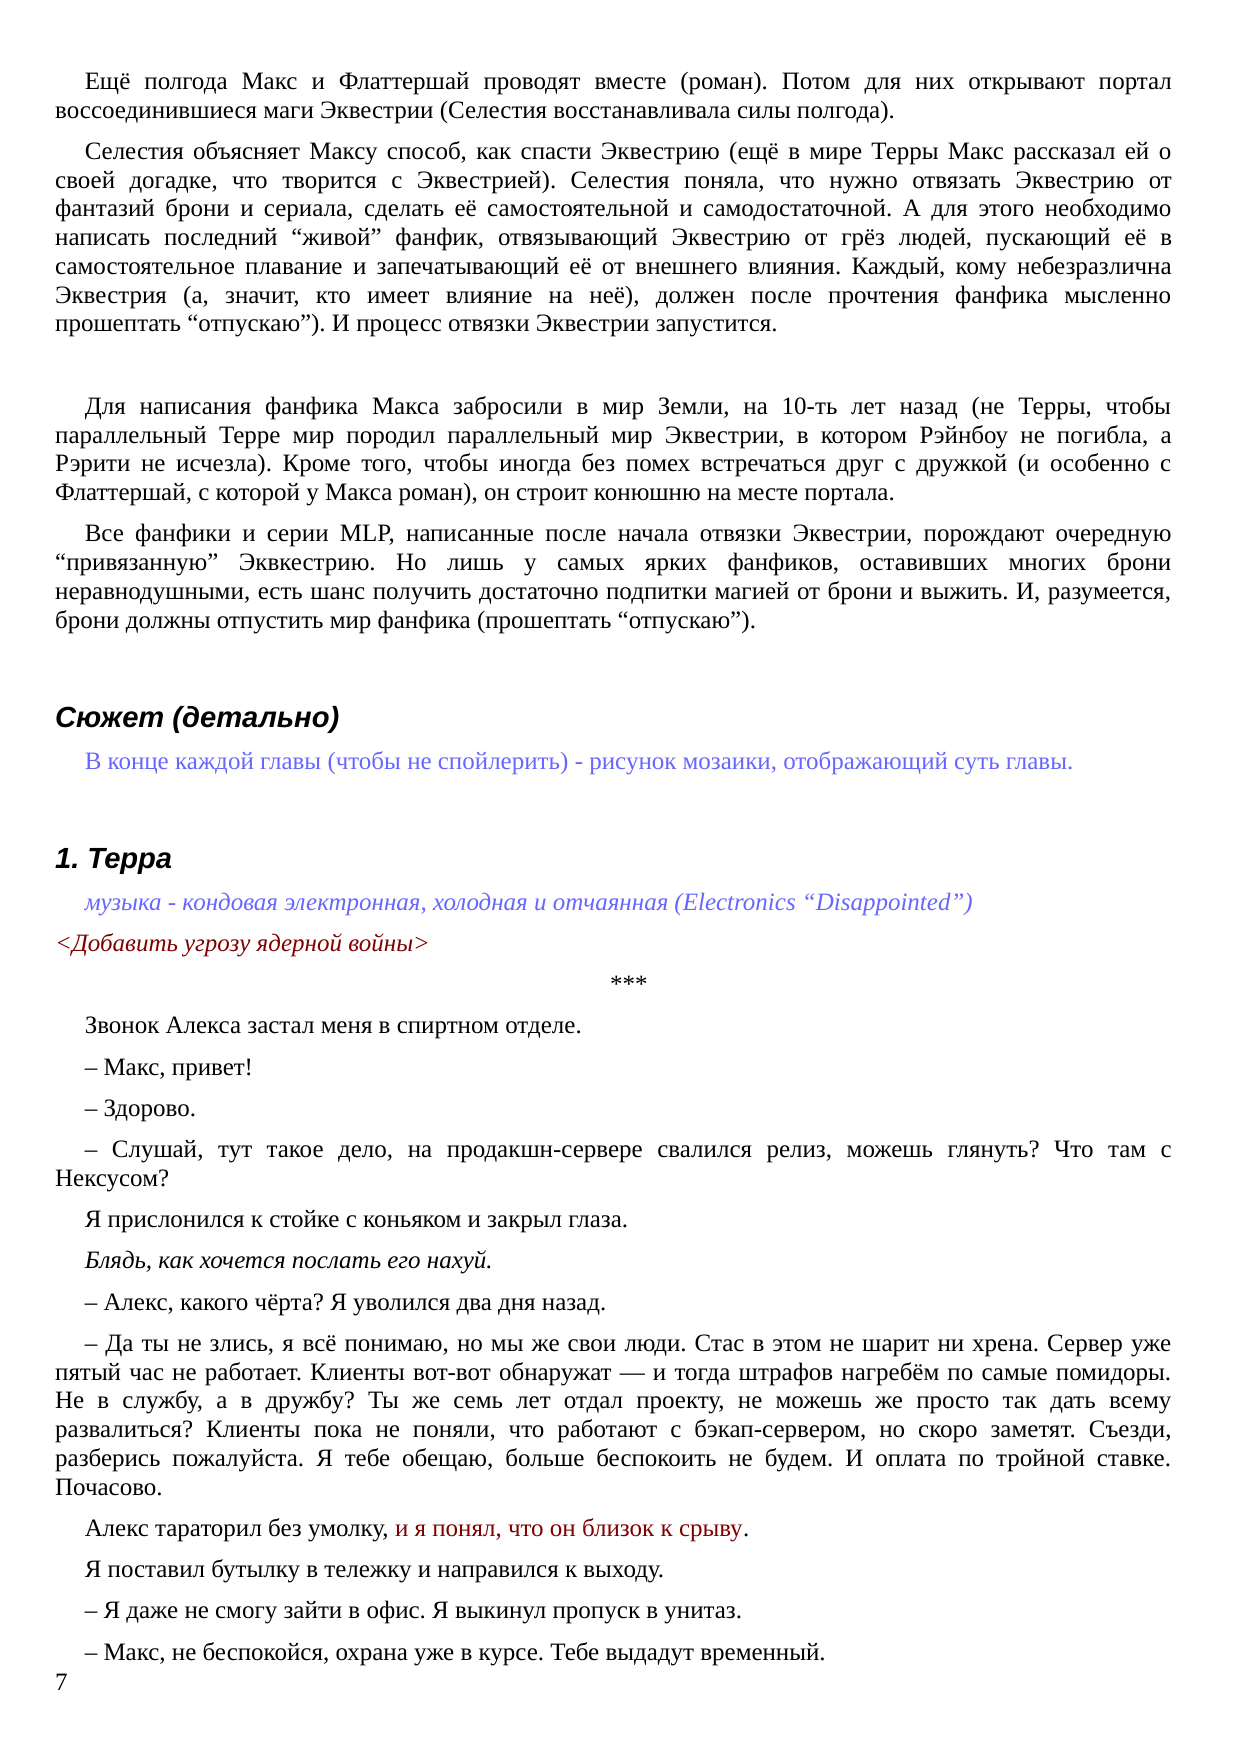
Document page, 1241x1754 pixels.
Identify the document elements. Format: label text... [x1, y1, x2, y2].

text *** [55, 969, 1173, 998]
text Я поставил бутылку в тележку и направился к выходу. [55, 1554, 1173, 1583]
text Блядь, как хочется послать его нахуй. [55, 1246, 1173, 1274]
text Ещё полгода Макс и Флаттершай проводят вместе (роман). Потом для них открывают портал воссоединившиеся маги Эквестрии (Селестия восстанавливала силы полгода). [55, 66, 1173, 123]
text – Алекс, какого чёрта? Я уволился два дня назад. [55, 1287, 1173, 1316]
text Все фанфики и серии MLP, написанные после начала отвязки Эквестрии, порождают очередную “привязанную” Эквкестрию. Но лишь у самых ярких фанфиков, оставивших многих брони неравнодушными, есть шанс получить достаточно подпитки магией от брони и выжить. И, разумеется, брони должны отпустить мир фанфика (прошептать “отпускаю”). [55, 518, 1173, 633]
text Селестия объясняет Максу способ, как спасти Эквестрию (ещё в мире Терры Макс рассказал ей о своей догадке, что творится с Эквестрией). Селестия поняла, что нужно отвязать Эквестрию от фантазий брони и сериала, сделать её самостоятельной и самодостаточной. А для этого необходимо написать последний “живой” фанфик, отвязывающий Эквестрию от грёз людей, пускающий её в самостоятельное плавание и запечатывающий её от внешнего влияния. Каждый, кому небезразлична Эквестрия (а, значит, кто имеет влияние на неё), должен после прочтения фанфика мысленно прошептать “отпускаю”). И процесс отвязки Эквестрии запустится. [55, 136, 1173, 337]
text Алекс тараторил без умолку, и я понял, что он близок к срыву. [55, 1513, 1173, 1542]
text музыка - кондовая электронная, холодная и отчаянная (Electronics “Disappointed”) [55, 887, 1173, 916]
text Звонок Алекса застал меня в спиртном отделе. [55, 1011, 1173, 1039]
text – Да ты не злись, я всё понимаю, но мы же свои люди. Стас в этом не шарит ни хрена. Сервер уже пятый час не работает. Клиенты вот-вот обнаружат — и тогда штрафов нагребём по самые помидоры. Не в службу, а в дружбу? Ты же семь лет отдал проекту, не можешь же просто так дать всему развалиться? Клиенты пока не поняли, что работают с бэкап-сервером, но скоро заметят. Съезди, разберись пожалуйста. Я тебе обещаю, больше беспокоить не будем. И оплата по тройной ставке. Почасово. [55, 1328, 1173, 1501]
text <Добавить угрозу ядерной войны> [55, 928, 1173, 957]
subtitle 1. Терра [55, 841, 1173, 874]
text В конце каждой главы (чтобы не спойлерить) - рисунок мозаики, отображающий суть главы. [55, 746, 1173, 774]
text Я прислонился к стойке с коньяком и закрыл глаза. [55, 1204, 1173, 1233]
text Для написания фанфика Макса забросили в мир Земли, на 10-ть лет назад (не Терры, чтобы параллельный Терре мир породил параллельный мир Эквестрии, в котором Рэйнбоу не погибла, а Рэрити не исчезла). Кроме того, чтобы иногда без помех встречаться друг с дружкой (и особенно с Флаттершай, с которой у Макса роман), он строит конюшню на месте портала. [55, 391, 1173, 506]
subtitle Сюжет (детально) [55, 700, 1173, 733]
text – Макс, привет! [55, 1052, 1173, 1081]
text – Здорово. [55, 1093, 1173, 1122]
text – Я даже не смогу зайти в офис. Я выкинул пропуск в унитаз. [55, 1596, 1173, 1624]
text – Слушай, тут такое дело, на продакшн-сервере свалился релиз, можешь глянуть? Что там с Нексусом? [55, 1134, 1173, 1192]
text – Макс, не беспокойся, охрана уже в курсе. Тебе выдадут временный. [55, 1637, 1173, 1666]
